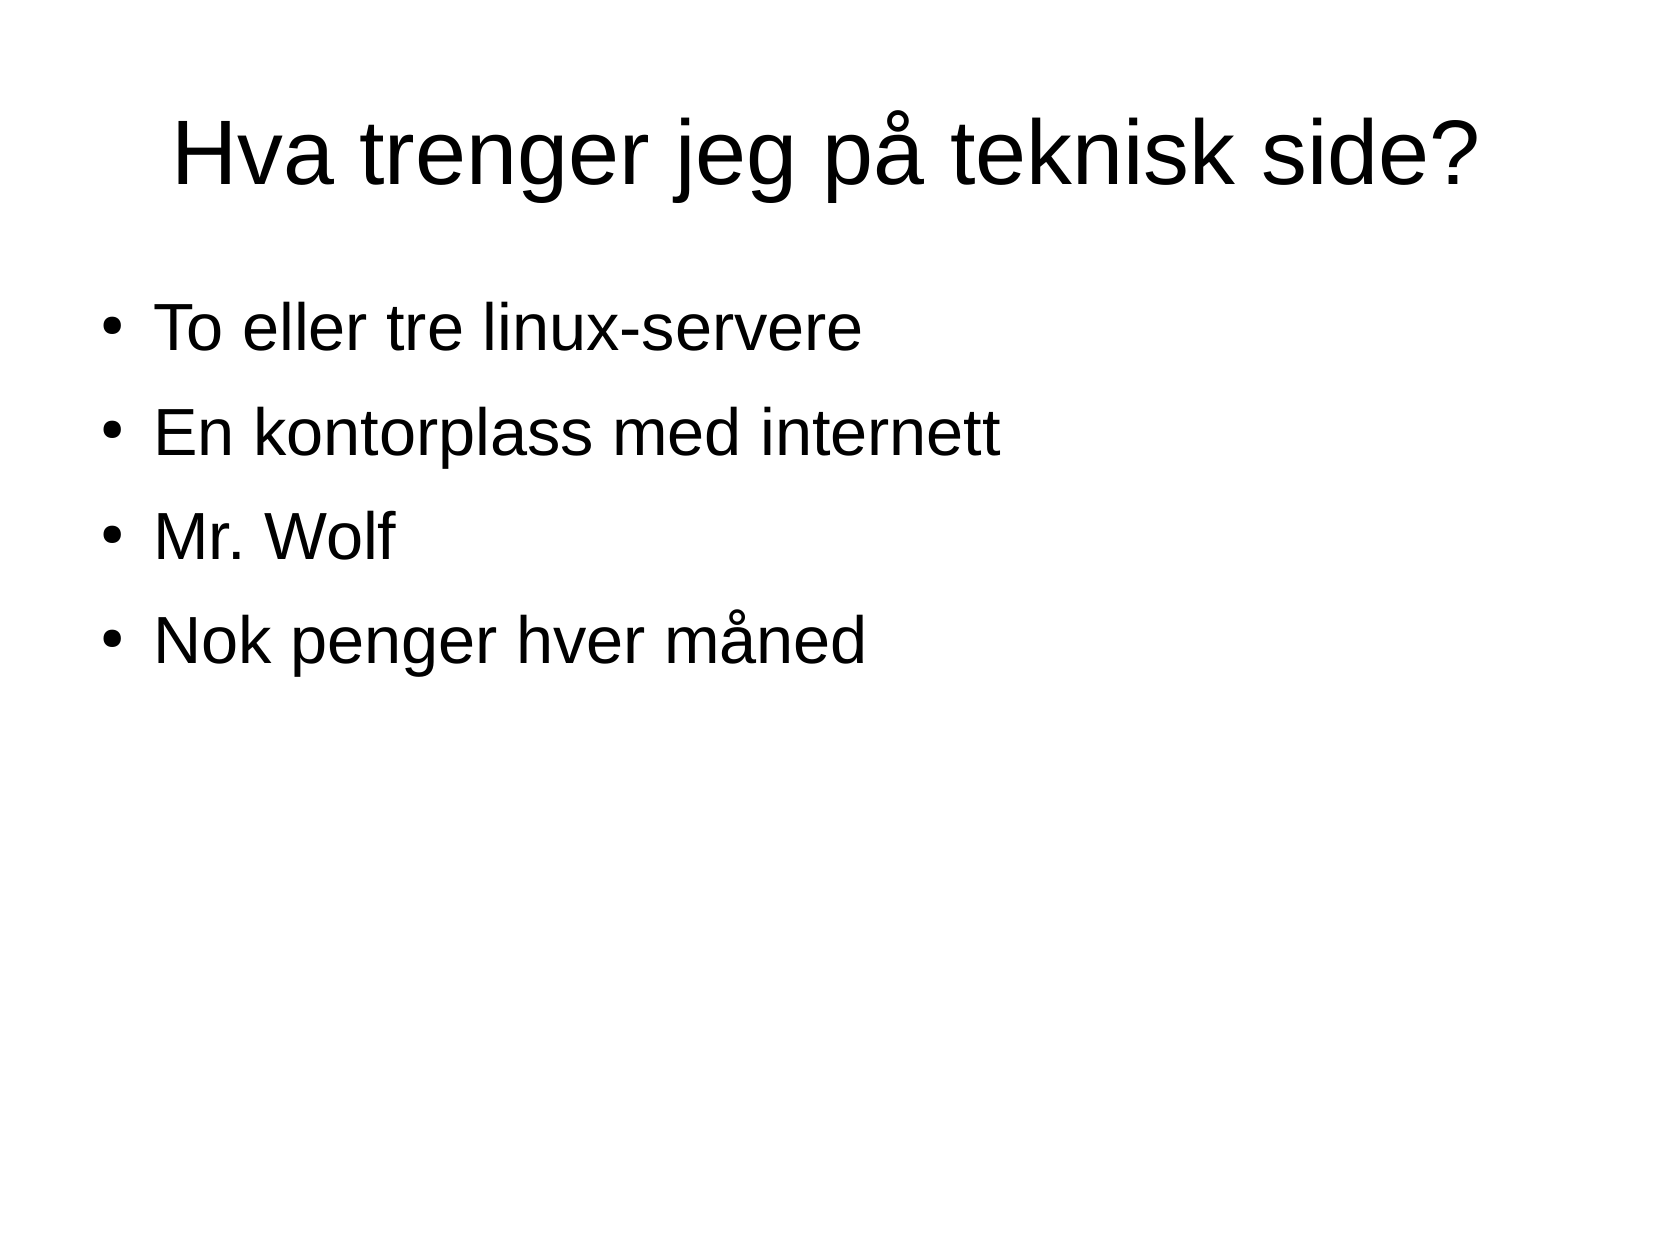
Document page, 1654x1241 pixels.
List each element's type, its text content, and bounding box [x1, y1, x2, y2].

title Hva trenger jeg på teknisk side? [82, 49, 1571, 257]
list To eller tre linux-servere En kontorplass med internett Mr. Wolf Nok penger hver måned [82, 290, 1571, 1010]
